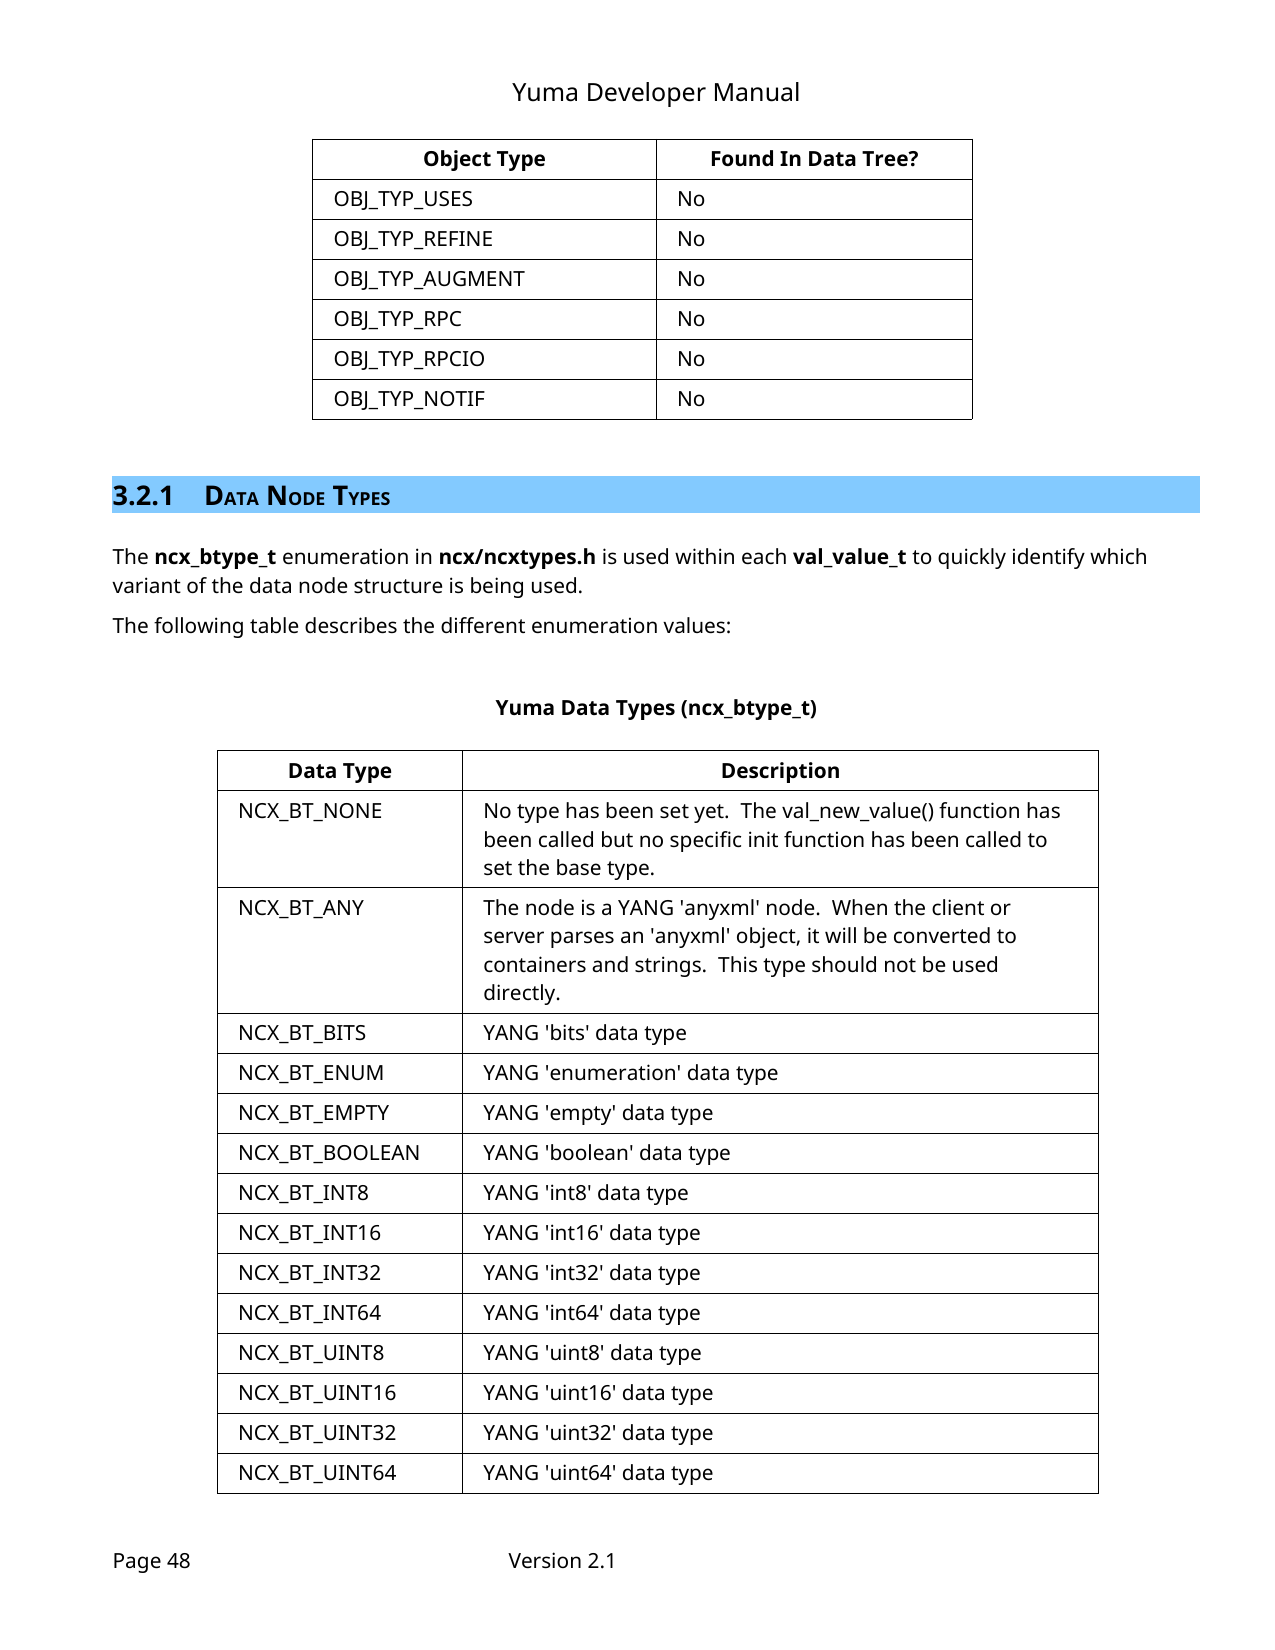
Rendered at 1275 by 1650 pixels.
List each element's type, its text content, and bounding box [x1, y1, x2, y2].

table_header Description [463, 751, 1098, 790]
table_cell No [657, 300, 972, 338]
table_cell NCX_BT_INT32 [218, 1254, 462, 1293]
table_cell YANG 'int8' data type [463, 1174, 1098, 1213]
table_cell YANG 'int16' data type [463, 1214, 1098, 1253]
table_cell No [657, 340, 972, 378]
text The following table describes the different enumeration values: [112, 612, 1200, 640]
table_cell NCX_BT_ENUM [218, 1054, 462, 1093]
table_cell YANG 'bits' data type [463, 1014, 1098, 1053]
table_cell NCX_BT_INT16 [218, 1214, 462, 1253]
table_cell NCX_BT_UINT64 [218, 1454, 462, 1493]
table_cell NCX_BT_UINT16 [218, 1374, 462, 1413]
table_cell NCX_BT_BITS [218, 1014, 462, 1053]
table_header Found In Data Tree? [657, 140, 972, 178]
table_cell YANG 'int64' data type [463, 1294, 1098, 1333]
table_cell OBJ_TYP_NOTIF [313, 380, 656, 418]
table_header Data Type [218, 751, 462, 790]
table_header Object Type [313, 140, 656, 178]
table_cell OBJ_TYP_AUGMENT [313, 260, 656, 298]
table_cell YANG 'enumeration' data type [463, 1054, 1098, 1093]
table_cell OBJ_TYP_RPC [313, 300, 656, 338]
table_cell No [657, 180, 972, 218]
table_cell YANG 'uint64' data type [463, 1454, 1098, 1493]
table_cell No [657, 260, 972, 298]
subtitle Data Node Types [112, 476, 1200, 513]
subtitle Yuma Data Types (ncx_btype_t) [127, 693, 1185, 722]
table_cell YANG 'uint32' data type [463, 1414, 1098, 1453]
table_cell NCX_BT_EMPTY [218, 1094, 462, 1133]
table_cell No [657, 380, 972, 418]
table_cell YANG 'boolean' data type [463, 1134, 1098, 1173]
table_cell YANG 'int32' data type [463, 1254, 1098, 1293]
table_cell NCX_BT_ANY [218, 888, 462, 1013]
table_cell No type has been set yet. The val_new_value() function has been called but no specific init function has been called to set the base type. [463, 791, 1098, 887]
table_cell NCX_BT_UINT32 [218, 1414, 462, 1453]
table_cell OBJ_TYP_RPCIO [313, 340, 656, 378]
table_cell NCX_BT_BOOLEAN [218, 1134, 462, 1173]
table_cell YANG 'empty' data type [463, 1094, 1098, 1133]
text The ncx_btype_t enumeration in ncx/ncxtypes.h is used within each val_value_t to quickly identify which variant of the data node structure is being used. [112, 542, 1200, 599]
table_cell No [657, 220, 972, 258]
table_cell NCX_BT_NONE [218, 791, 462, 887]
table_cell NCX_BT_UINT8 [218, 1334, 462, 1373]
table_cell YANG 'uint8' data type [463, 1334, 1098, 1373]
table_cell The node is a YANG 'anyxml' node. When the client or server parses an 'anyxml' object, it will be converted to containers and strings. This type should not be used directly. [463, 888, 1098, 1013]
table_cell OBJ_TYP_USES [313, 180, 656, 218]
table_cell NCX_BT_INT8 [218, 1174, 462, 1213]
table_cell YANG 'uint16' data type [463, 1374, 1098, 1413]
table_cell NCX_BT_INT64 [218, 1294, 462, 1333]
table_cell OBJ_TYP_REFINE [313, 220, 656, 258]
